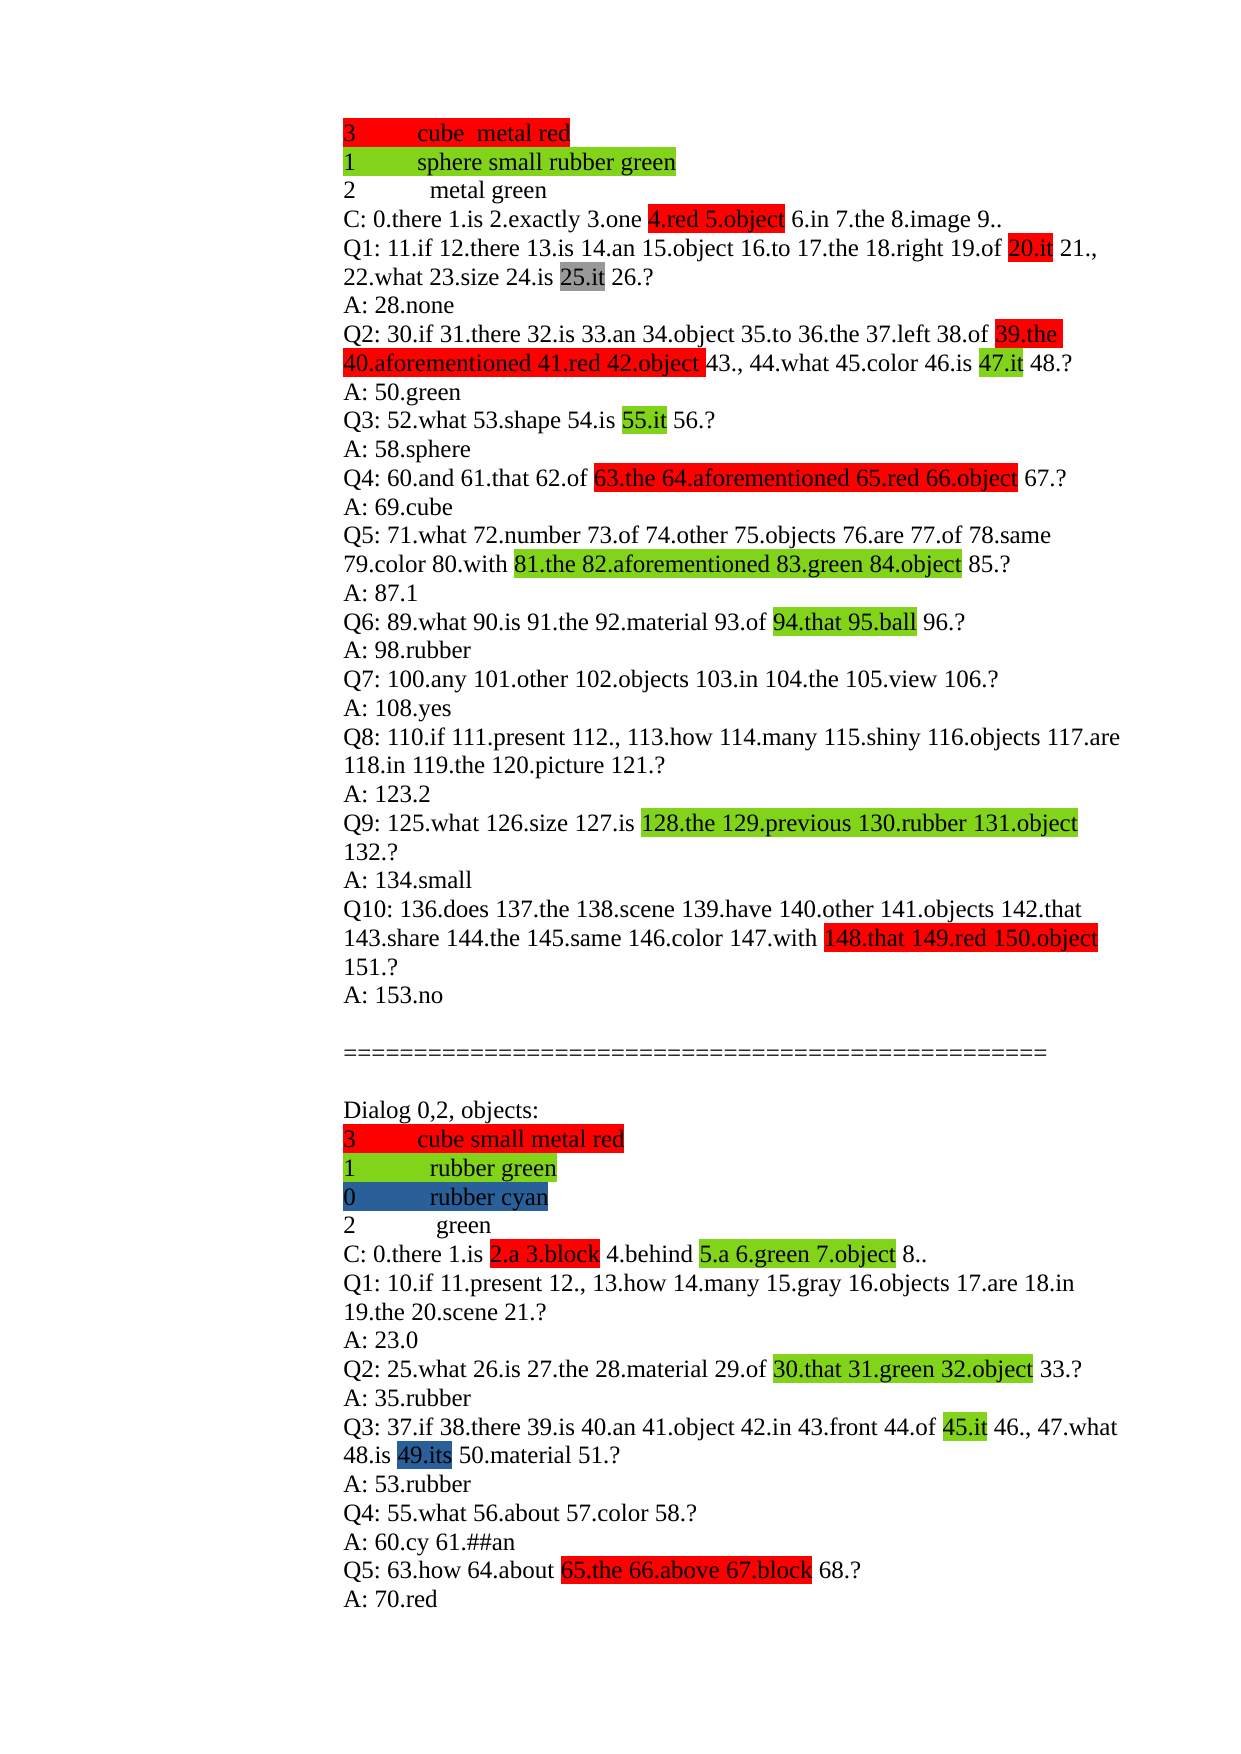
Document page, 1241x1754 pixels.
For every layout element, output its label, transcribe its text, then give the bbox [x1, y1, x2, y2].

text 1 rubber green [343, 1153, 1122, 1182]
text A: 98.rubber [343, 636, 1122, 664]
text A: 123.2 [343, 779, 1122, 808]
text Q4: 60.and 61.that 62.of 63.the 64.aforementioned 65.red 66.object 67.? [343, 463, 1122, 492]
text A: 87.1 [343, 578, 1122, 607]
text Q2: 25.what 26.is 27.the 28.material 29.of 30.that 31.green 32.object 33.? [343, 1354, 1122, 1383]
text Q3: 52.what 53.shape 54.is 55.it 56.? [343, 406, 1122, 434]
text Q1: 10.if 11.present 12., 13.how 14.many 15.gray 16.objects 17.are 18.in 19.the 20.scene 21.? [343, 1268, 1122, 1326]
text Q5: 63.how 64.about 65.the 66.above 67.block 68.? [343, 1556, 1122, 1584]
text A: 153.no [343, 981, 1122, 1009]
text A: 60.cy 61.##an [343, 1527, 1122, 1556]
text Q9: 125.what 126.size 127.is 128.the 129.previous 130.rubber 131.object 132.? [343, 808, 1122, 866]
text 3 cube metal red [343, 118, 1122, 147]
text Q2: 30.if 31.there 32.is 33.an 34.object 35.to 36.the 37.left 38.of 39.the 40.aforementioned 41.red 42.object 43., 44.what 45.color 46.is 47.it 48.? [343, 319, 1122, 377]
text A: 50.green [343, 377, 1122, 406]
text C: 0.there 1.is 2.a 3.block 4.behind 5.a 6.green 7.object 8.. [343, 1239, 1122, 1268]
text A: 53.rubber [343, 1469, 1122, 1498]
text Dialog 0,2, objects: [343, 1096, 1122, 1124]
text A: 70.red [343, 1584, 1122, 1613]
text C: 0.there 1.is 2.exactly 3.one 4.red 5.object 6.in 7.the 8.image 9.. [343, 204, 1122, 233]
text Q6: 89.what 90.is 91.the 92.material 93.of 94.that 95.ball 96.? [343, 607, 1122, 636]
text 2 metal green [343, 176, 1122, 204]
text Q5: 71.what 72.number 73.of 74.other 75.objects 76.are 77.of 78.same 79.color 80.with 81.the 82.aforementioned 83.green 84.object 85.? [343, 521, 1122, 578]
text A: 35.rubber [343, 1383, 1122, 1412]
text 2 green [343, 1211, 1122, 1239]
text Q10: 136.does 137.the 138.scene 139.have 140.other 141.objects 142.that 143.share 144.the 145.same 146.color 147.with 148.that 149.red 150.object 151.? [343, 894, 1122, 981]
text A: 69.cube [343, 492, 1122, 521]
text 1 sphere small rubber green [343, 147, 1122, 176]
text Q7: 100.any 101.other 102.objects 103.in 104.the 105.view 106.? [343, 664, 1122, 693]
text A: 58.sphere [343, 434, 1122, 463]
text Q8: 110.if 111.present 112., 113.how 114.many 115.shiny 116.objects 117.are 118.in 119.the 120.picture 121.? [343, 722, 1122, 779]
text Q1: 11.if 12.there 13.is 14.an 15.object 16.to 17.the 18.right 19.of 20.it 21., 22.what 23.size 24.is 25.it 26.? [343, 233, 1122, 291]
text A: 108.yes [343, 693, 1122, 722]
text 0 rubber cyan [343, 1182, 1122, 1211]
text A: 23.0 [343, 1326, 1122, 1354]
text ================================================== [343, 1038, 1122, 1067]
text Q3: 37.if 38.there 39.is 40.an 41.object 42.in 43.front 44.of 45.it 46., 47.what 48.is 49.its 50.material 51.? [343, 1412, 1122, 1469]
text 3 cube small metal red [343, 1124, 1122, 1153]
text A: 134.small [343, 866, 1122, 894]
text A: 28.none [343, 291, 1122, 319]
text Q4: 55.what 56.about 57.color 58.? [343, 1498, 1122, 1527]
